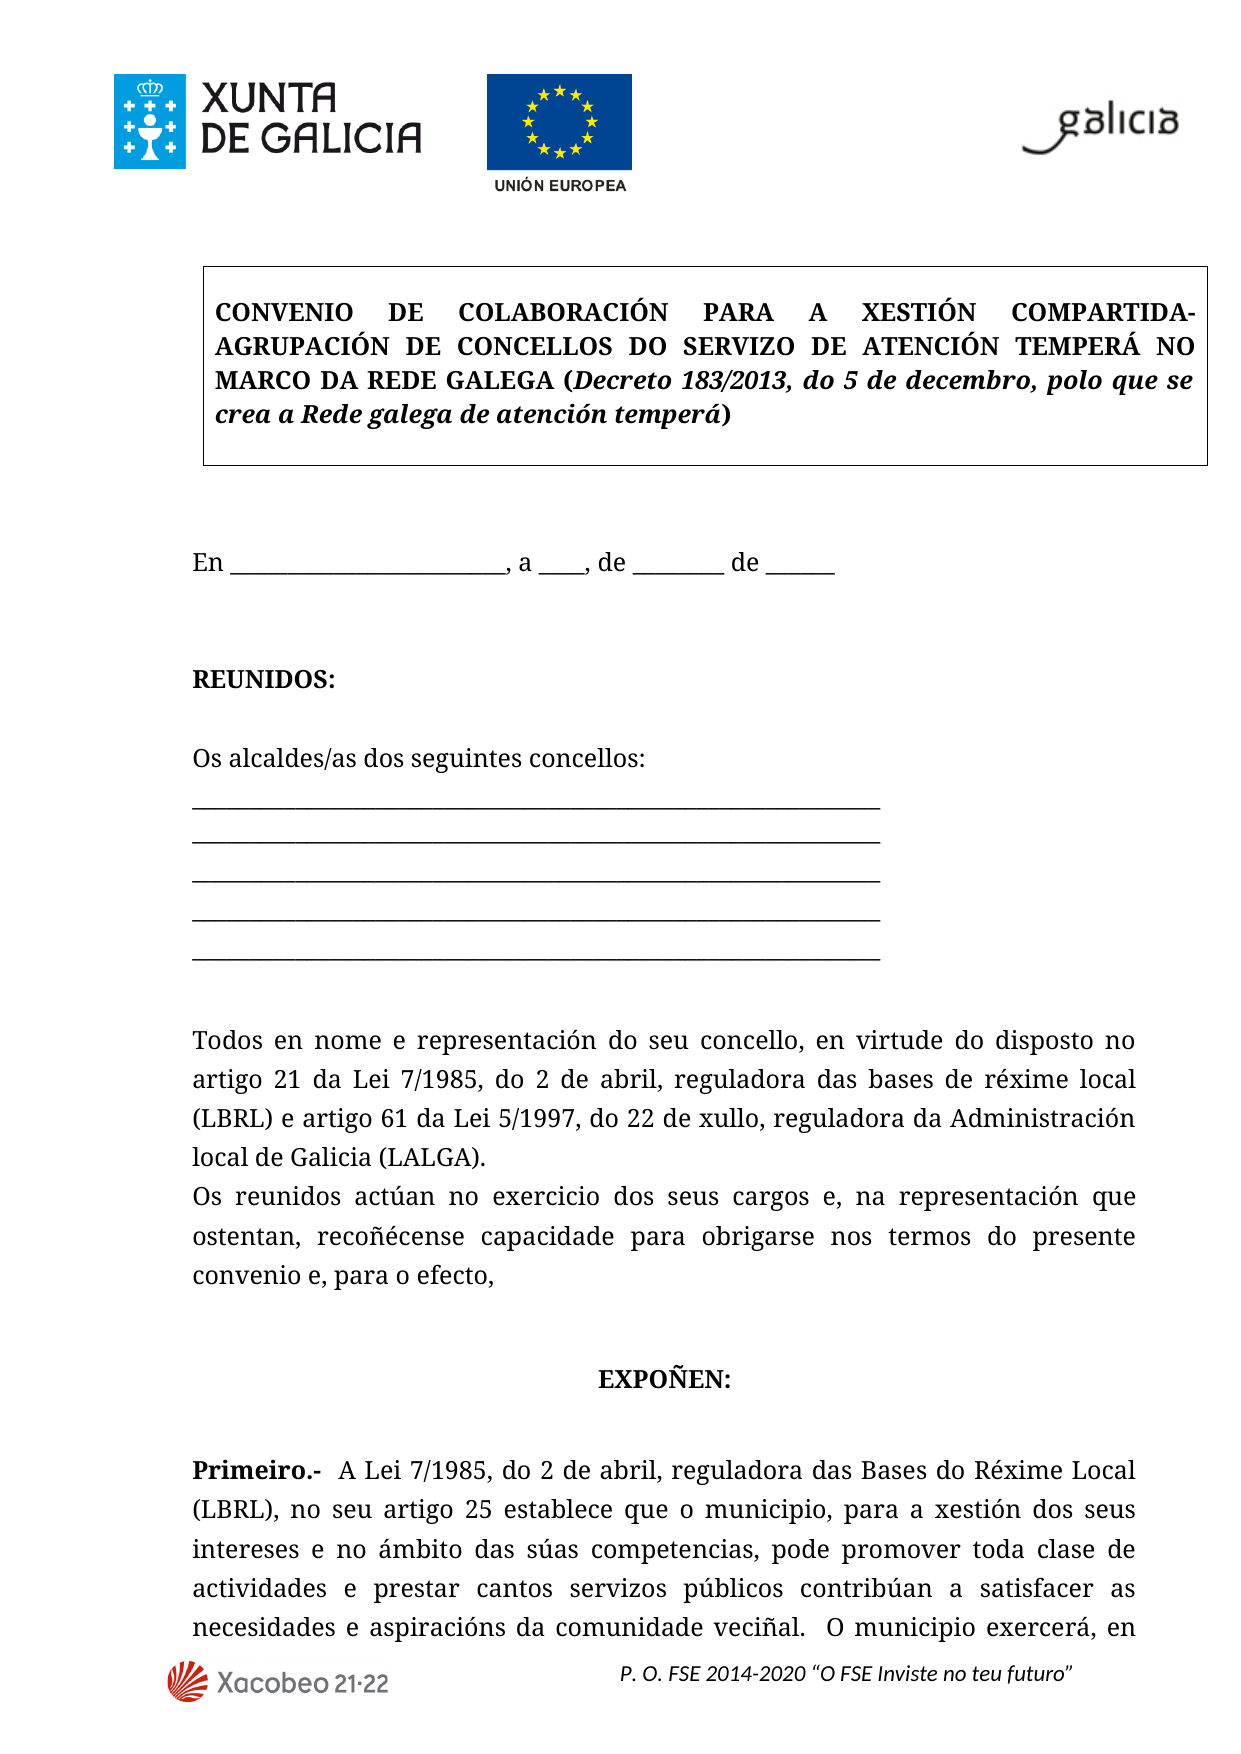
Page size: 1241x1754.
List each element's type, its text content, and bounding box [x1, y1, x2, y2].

picture [145, 115, 155, 125]
picture [124, 122, 134, 131]
text ____________________________________________________________ [192, 892, 1166, 926]
text Os reunidos actúan no exercicio dos seus cargos e, na representación que ostentan, recoñécense capacidade para obrigarse nos termos do presente convenio e, para o efecto, [192, 1179, 1137, 1291]
picture [124, 101, 134, 111]
picture [124, 142, 134, 152]
picture [145, 101, 155, 111]
text Todos en nome e representación do seu concello, en virtude do disposto no artigo 21 da Lei 7/1985, do 2 de abril, reguladora das bases de réxime local (LBRL) e artigo 61 da Lei 5/1997, do 22 de xullo, reguladora da Administración local de Galicia (LALGA). [192, 1022, 1137, 1174]
text Primeiro.- A Lei 7/1985, do 2 de abril, reguladora das Bases do Réxime Local (LBRL), no seu artigo 25 establece que o municipio, para a xestión dos seus intereses e no ámbito das súas competencias, pode promover toda clase de actividades e prestar cantos servizos públicos contribúan a satisfacer as necesidades e aspiracións da comunidade veciñal. O municipio exercerá, en [192, 1453, 1137, 1644]
text ____________________________________________________________ [192, 779, 1167, 813]
picture [167, 1661, 388, 1702]
text ____________________________________________________________ [192, 931, 1166, 965]
text EXPOÑEN: [192, 1362, 1137, 1396]
text ____________________________________________________________ [192, 813, 1166, 848]
picture [166, 101, 175, 111]
table_header CONVENIO DE COLABORACIÓN PARA A XESTIÓN COMPARTIDA-AGRUPACIÓN DE CONCELLOS DO SERVIZO DE ATENCIÓN TEMPERÁ NO MARCO DA REDE GALEGA (Decreto 183/2013, do 5 de decembro, polo que se crea a Rede galega de atención temperá) [204, 267, 1207, 465]
text REUNIDOS: [192, 662, 1166, 696]
picture [487, 74, 632, 196]
picture [166, 142, 175, 152]
text Os alcaldes/as dos seguintes concellos: [192, 740, 1166, 774]
picture [139, 129, 161, 159]
picture [166, 122, 175, 131]
text En ________________________, a ____, de ________ de ______ [192, 544, 1166, 578]
picture [186, 74, 421, 169]
text ____________________________________________________________ [192, 853, 1166, 887]
picture [1000, 76, 1207, 183]
